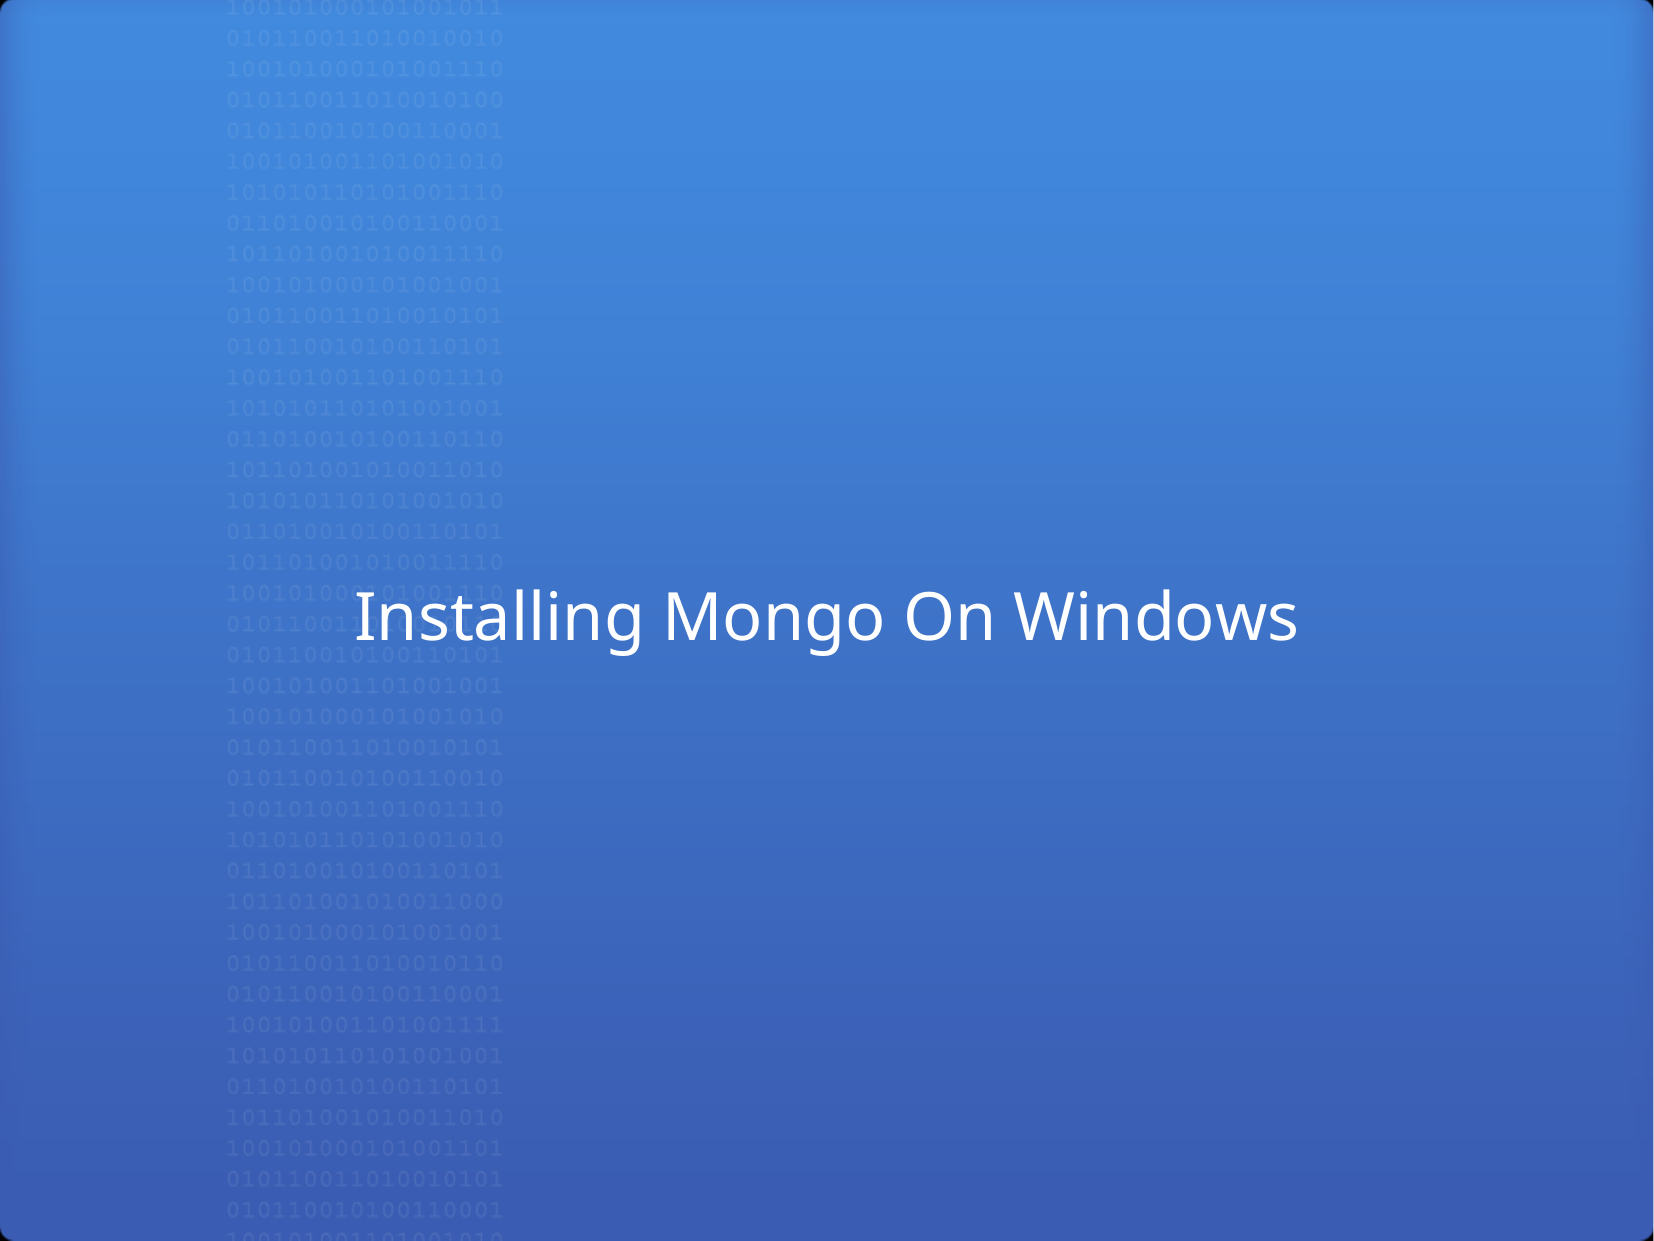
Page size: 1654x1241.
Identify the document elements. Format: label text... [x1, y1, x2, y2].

subtitle Installing Mongo On Windows [121, 110, 1534, 1119]
picture [0, 0, 1654, 1241]
